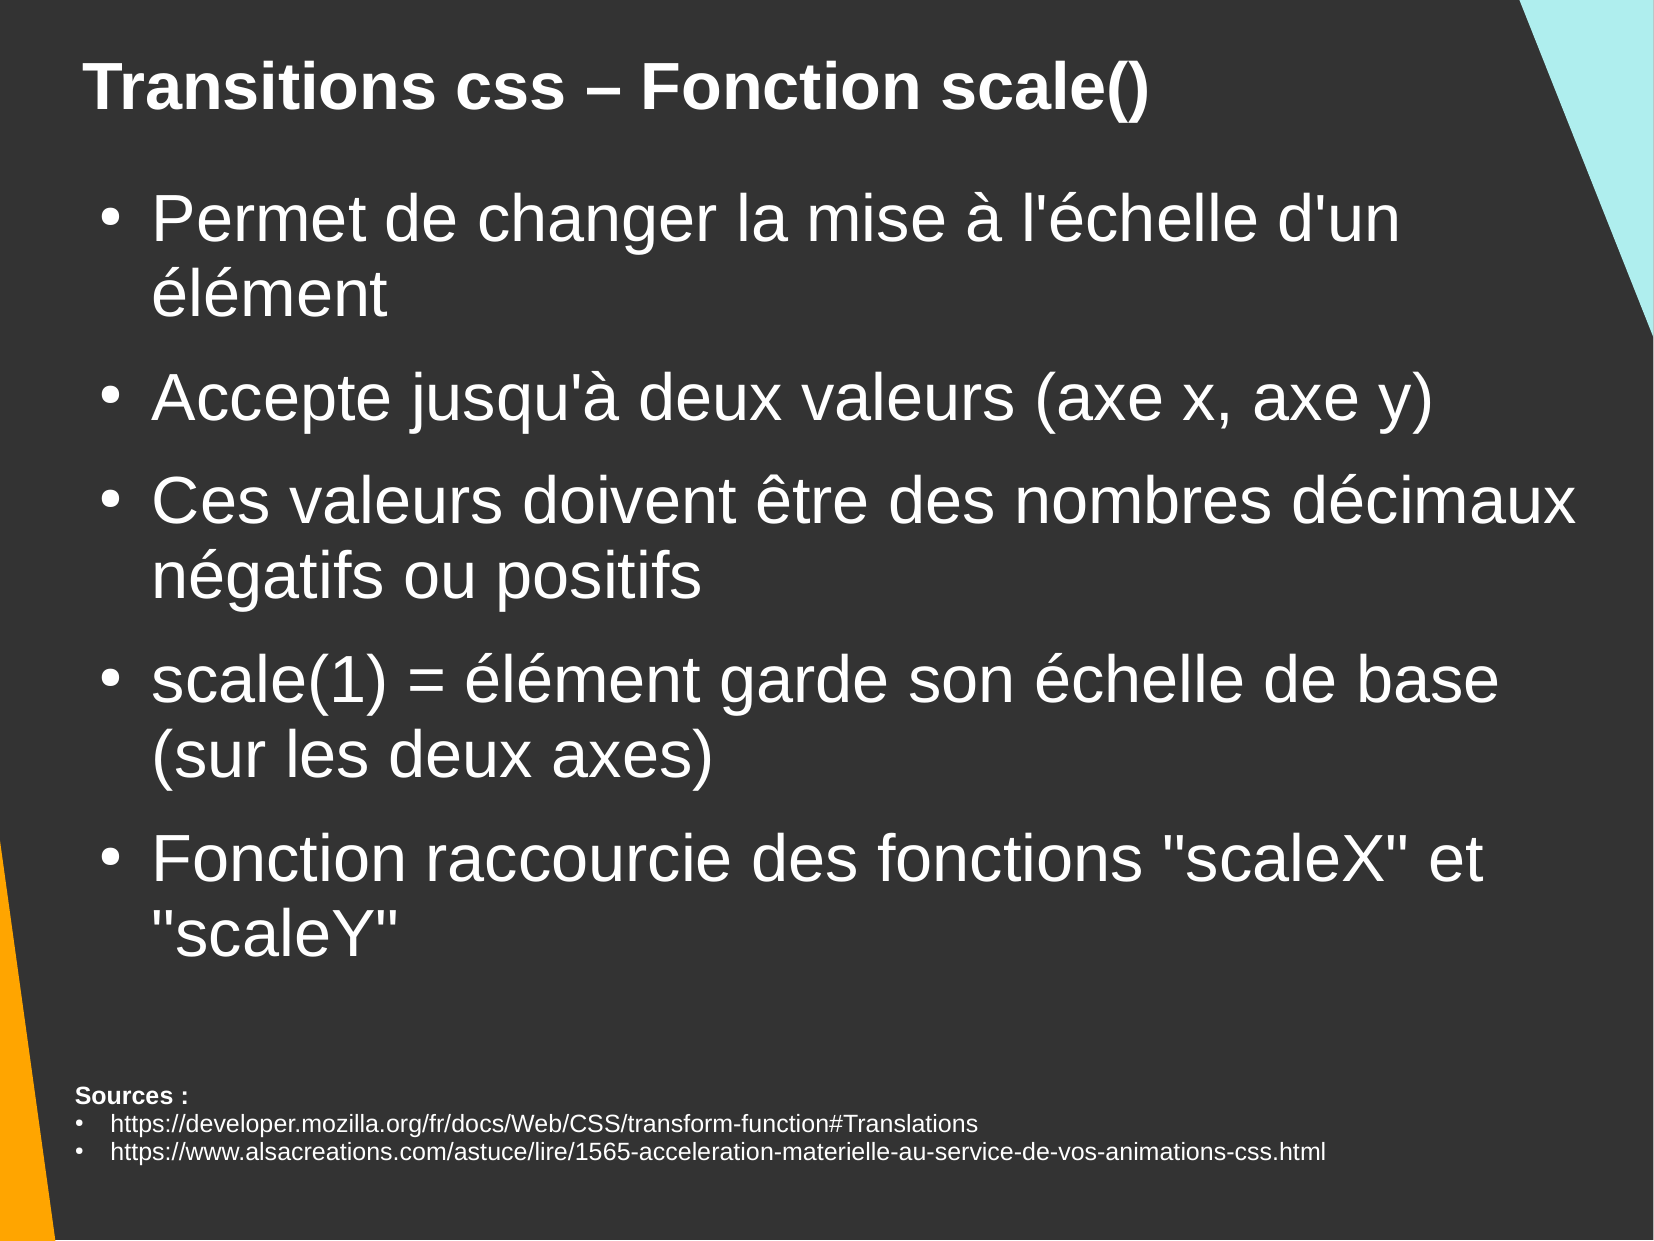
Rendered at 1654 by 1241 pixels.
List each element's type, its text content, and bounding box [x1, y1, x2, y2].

title Transitions css – Fonction scale() [82, 49, 1571, 152]
list Permet de changer la mise à l'échelle d'un élément Accepte jusqu'à deux valeurs (axe x, axe y) Ces valeurs doivent être des nombres décimaux négatifs ou positifs scale(1) = élément garde son échelle de base (sur les deux axes) Fonction raccourcie des fonctions "scaleX" et "scaleY" [80, 180, 1630, 1028]
text_box Sources : https://developer.mozilla.org/fr/docs/Web/CSS/transform-function#Translations https://www.alsacreations.com/astuce/lire/1565-acceleration-materielle-au-service-de-vos-animations-css.html [60, 1074, 1546, 1217]
text_box [1519, 0, 1654, 339]
text_box [0, 840, 56, 1241]
